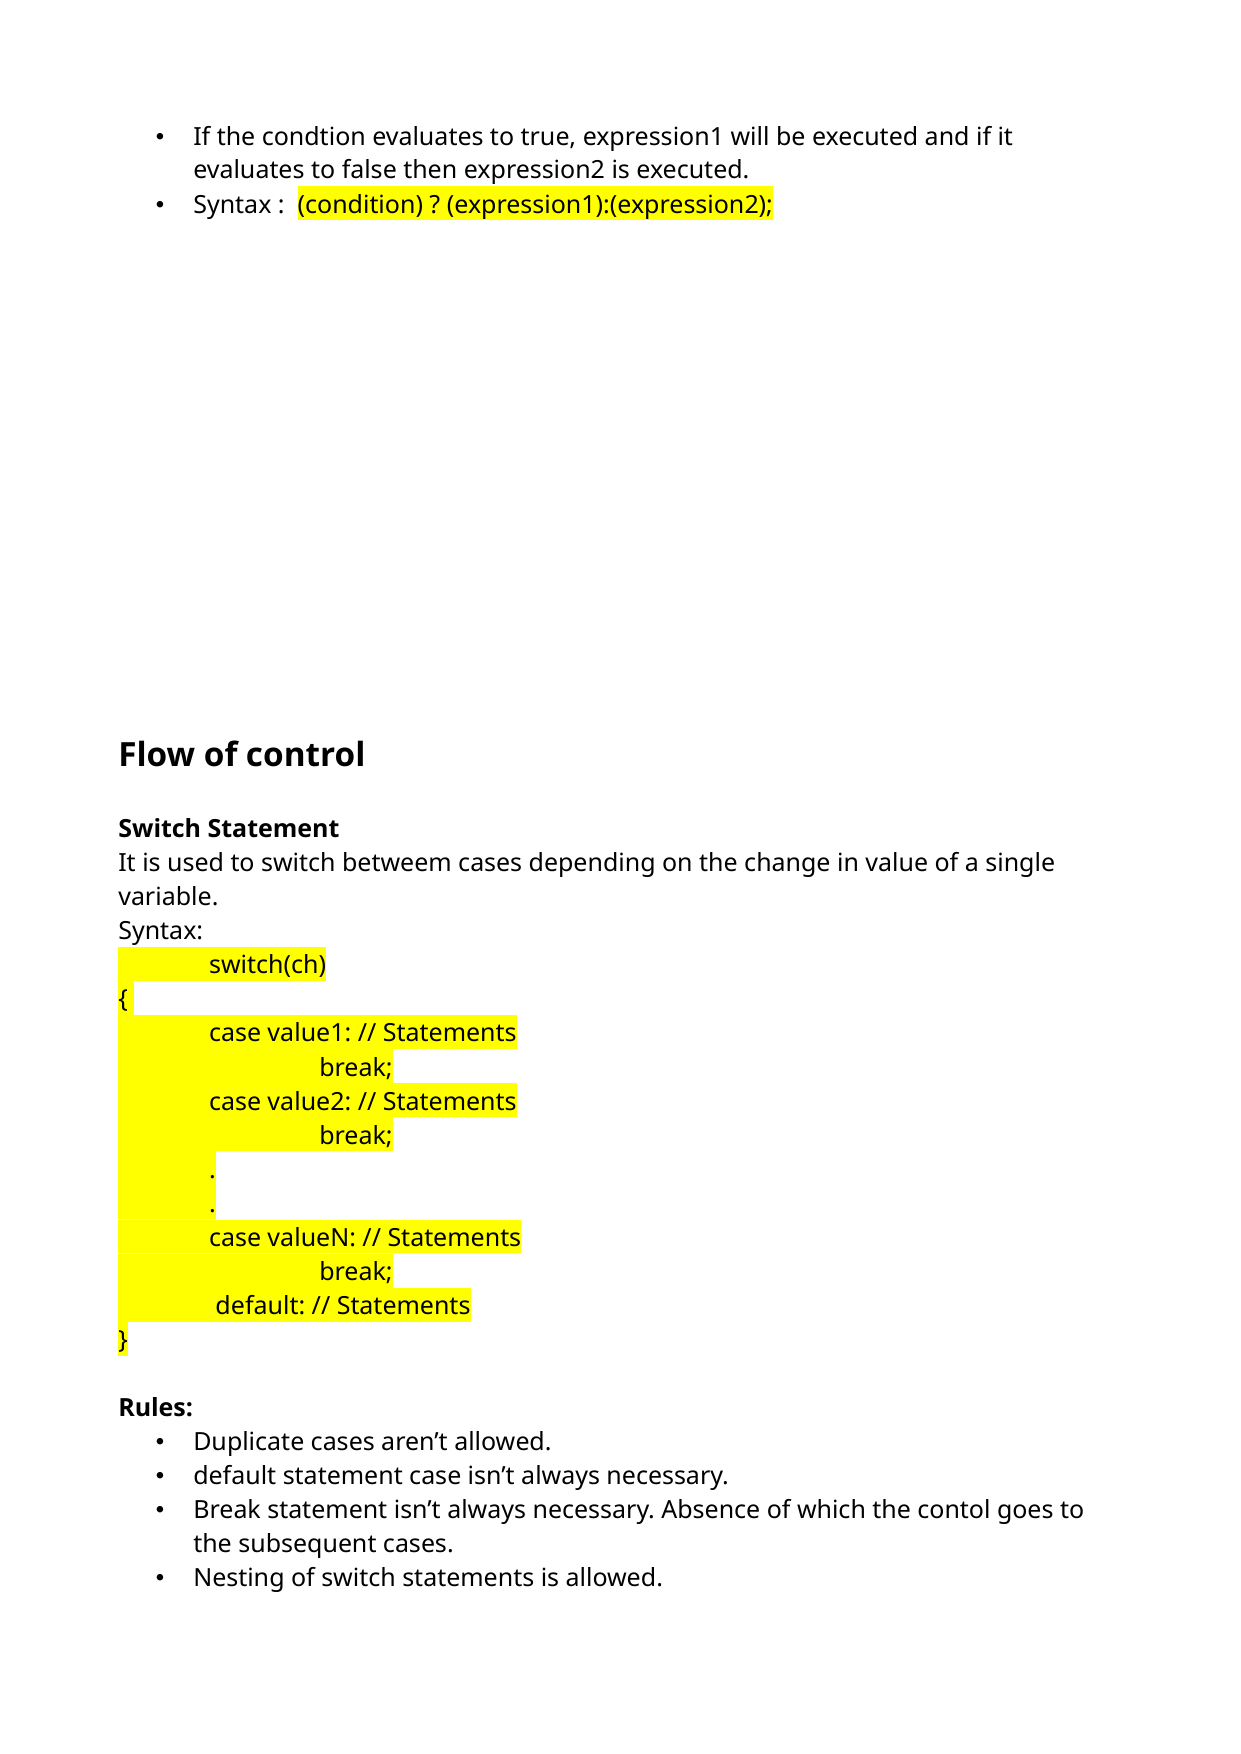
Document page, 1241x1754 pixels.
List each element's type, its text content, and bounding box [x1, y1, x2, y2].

list If the condtion evaluates to true, expression1 will be executed and if it evaluates to false then expression2 is executed. [156, 118, 1122, 186]
list Break statement isn’t always necessary. Absence of which the contol goes to the subsequent cases. [156, 1492, 1122, 1560]
list Duplicate cases aren’t allowed. [156, 1424, 1122, 1458]
text case value2: // Statements [118, 1083, 1122, 1117]
text break; [118, 1049, 1122, 1083]
text break; [118, 1253, 1122, 1288]
text case value1: // Statements [118, 1015, 1122, 1049]
text case valueN: // Statements [118, 1219, 1122, 1253]
text Switch Statement [118, 811, 1122, 845]
text Syntax: [118, 913, 1122, 947]
text . [118, 1151, 1122, 1185]
text Flow of control [118, 731, 1122, 777]
text } [118, 1322, 1122, 1356]
text switch(ch) [118, 947, 1122, 981]
text It is used to switch betweem cases depending on the change in value of a single variable. [118, 845, 1122, 913]
text break; [118, 1117, 1122, 1151]
text default: // Statements [118, 1288, 1122, 1322]
list Nesting of switch statements is allowed. [156, 1560, 1122, 1594]
list Syntax : (condition) ? (expression1):(expression2); [156, 186, 1122, 220]
text Rules: [118, 1390, 1122, 1424]
text . [118, 1185, 1122, 1219]
list default statement case isn’t always necessary. [156, 1458, 1122, 1492]
text { [118, 981, 1122, 1015]
